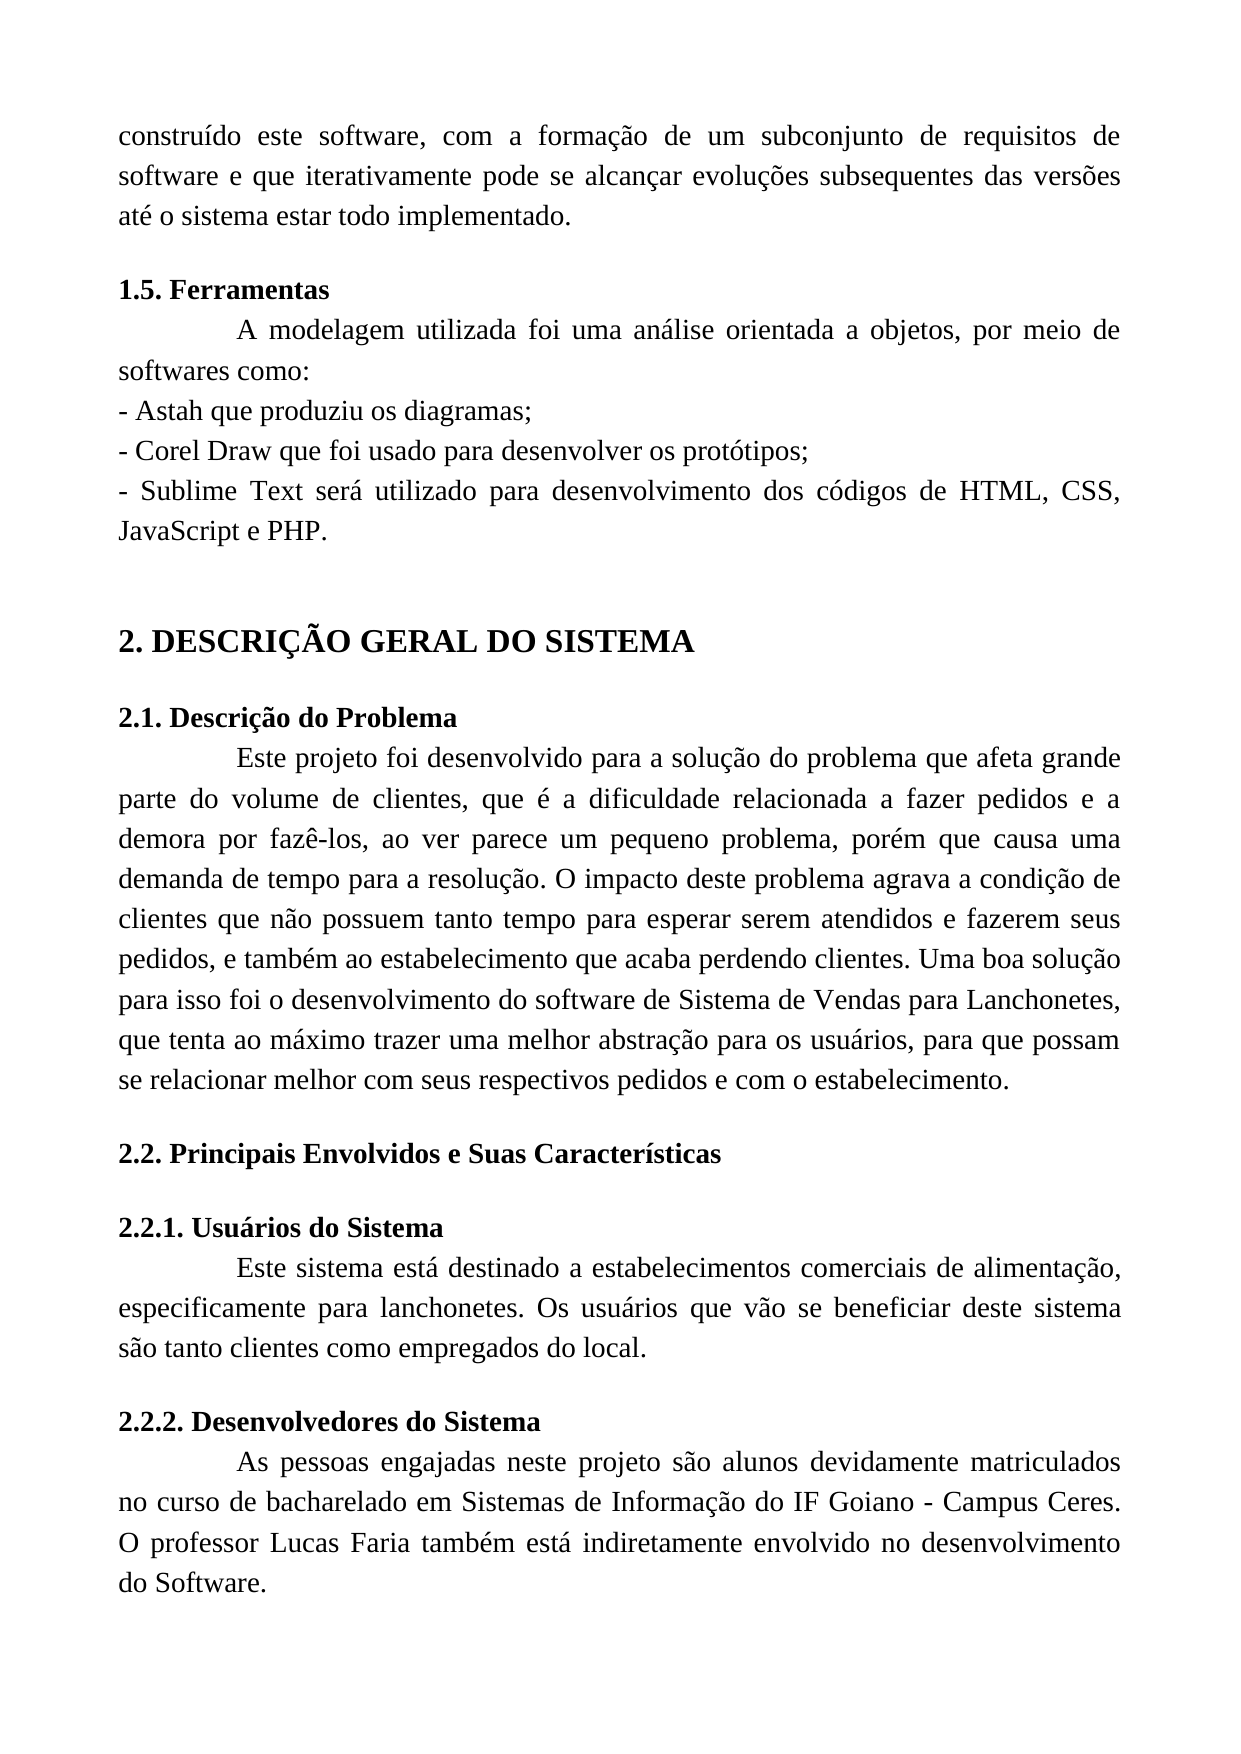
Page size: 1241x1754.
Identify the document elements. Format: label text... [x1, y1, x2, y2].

text 2. DESCRIÇÃO GERAL DO SISTEMA [118, 621, 1122, 659]
text construído este software, com a formação de um subconjunto de requisitos de software e que iterativamente pode se alcançar evoluções subsequentes das versões até o sistema estar todo implementado. [118, 118, 1122, 232]
text As pessoas engajadas neste projeto são alunos devidamente matriculados no curso de bacharelado em Sistemas de Informação do IF Goiano - Campus Ceres. O professor Lucas Faria também está indiretamente envolvido no desenvolvimento do Software. [118, 1444, 1122, 1598]
text A modelagem utilizada foi uma análise orientada a objetos, por meio de softwares como: [118, 312, 1122, 386]
text 2.2. Principais Envolvidos e Suas Características [118, 1136, 1122, 1169]
text Este sistema está destinado a estabelecimentos comerciais de alimentação, especificamente para lanchonetes. Os usuários que vão se beneficiar deste sistema são tanto clientes como empregados do local. [118, 1250, 1122, 1364]
text Este projeto foi desenvolvido para a solução do problema que afeta grande parte do volume de clientes, que é a dificuldade relacionada a fazer pedidos e a demora por fazê-los, ao ver parece um pequeno problema, porém que causa uma demanda de tempo para a resolução. O impacto deste problema agrava a condição de clientes que não possuem tanto tempo para esperar serem atendidos e fazerem seus pedidos, e também ao estabelecimento que acaba perdendo clientes. Uma boa solução para isso foi o desenvolvimento do software de Sistema de Vendas para Lanchonetes, que tenta ao máximo trazer uma melhor abstração para os usuários, para que possam se relacionar melhor com seus respectivos pedidos e com o estabelecimento. [118, 741, 1122, 1096]
text - Sublime Text será utilizado para desenvolvimento dos códigos de HTML, CSS, JavaScript e PHP. [118, 473, 1122, 547]
text - Astah que produziu os diagramas; [118, 393, 1122, 426]
text 2.1. Descrição do Problema [118, 700, 1122, 734]
text 2.2.1. Usuários do Sistema [118, 1210, 1122, 1243]
text 1.5. Ferramentas [118, 272, 1122, 306]
text - Corel Draw que foi usado para desenvolver os protótipos; [118, 433, 1122, 467]
text 2.2.2. Desenvolvedores do Sistema [118, 1404, 1122, 1438]
